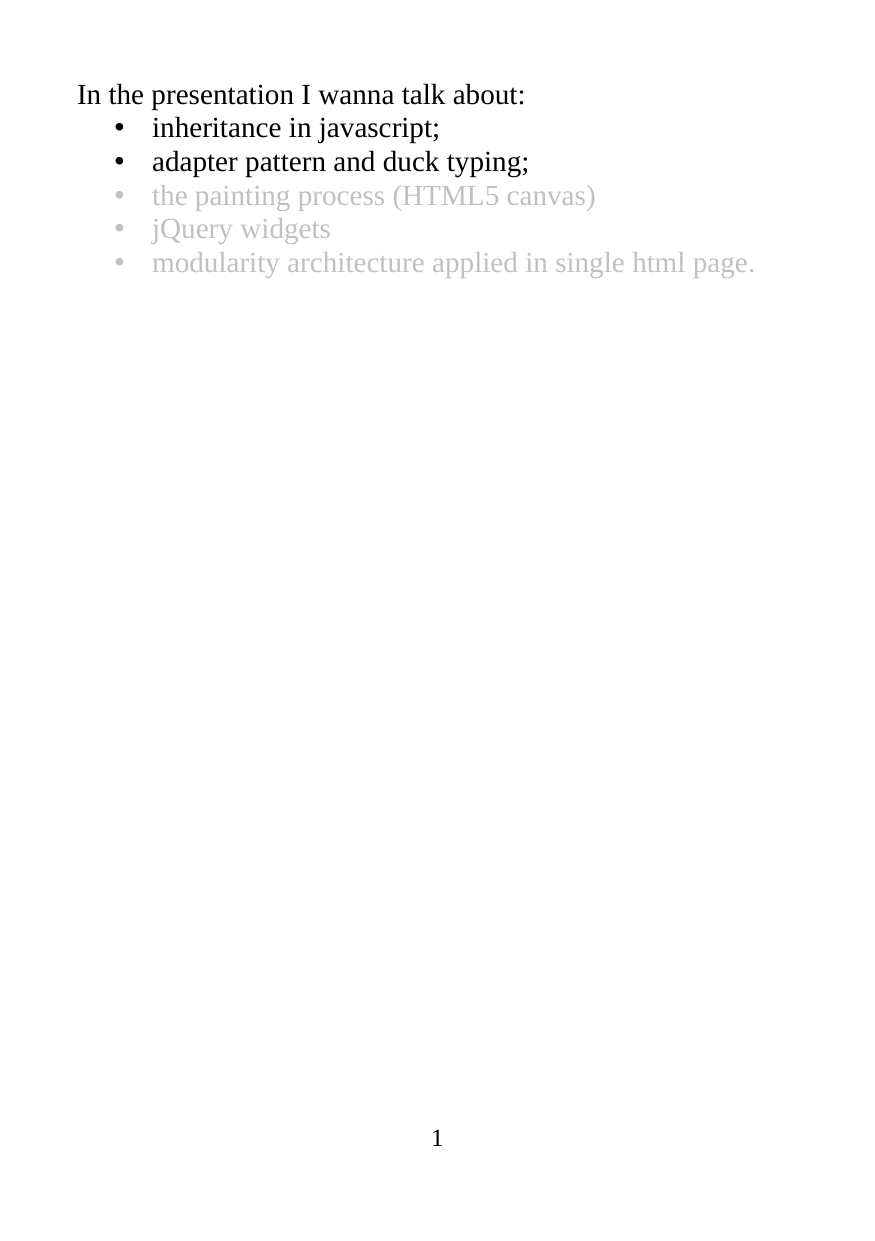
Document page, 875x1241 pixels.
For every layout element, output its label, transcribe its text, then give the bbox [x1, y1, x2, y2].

list inheritance in javascript; [114, 110, 797, 144]
text In the presentation I wanna talk about: [77, 77, 797, 110]
list adapter pattern and duck typing; [114, 144, 797, 178]
list the painting process (HTML5 canvas) [114, 178, 797, 211]
list modularity architecture applied in single html page. [114, 245, 797, 278]
list jQuery widgets [114, 211, 797, 245]
